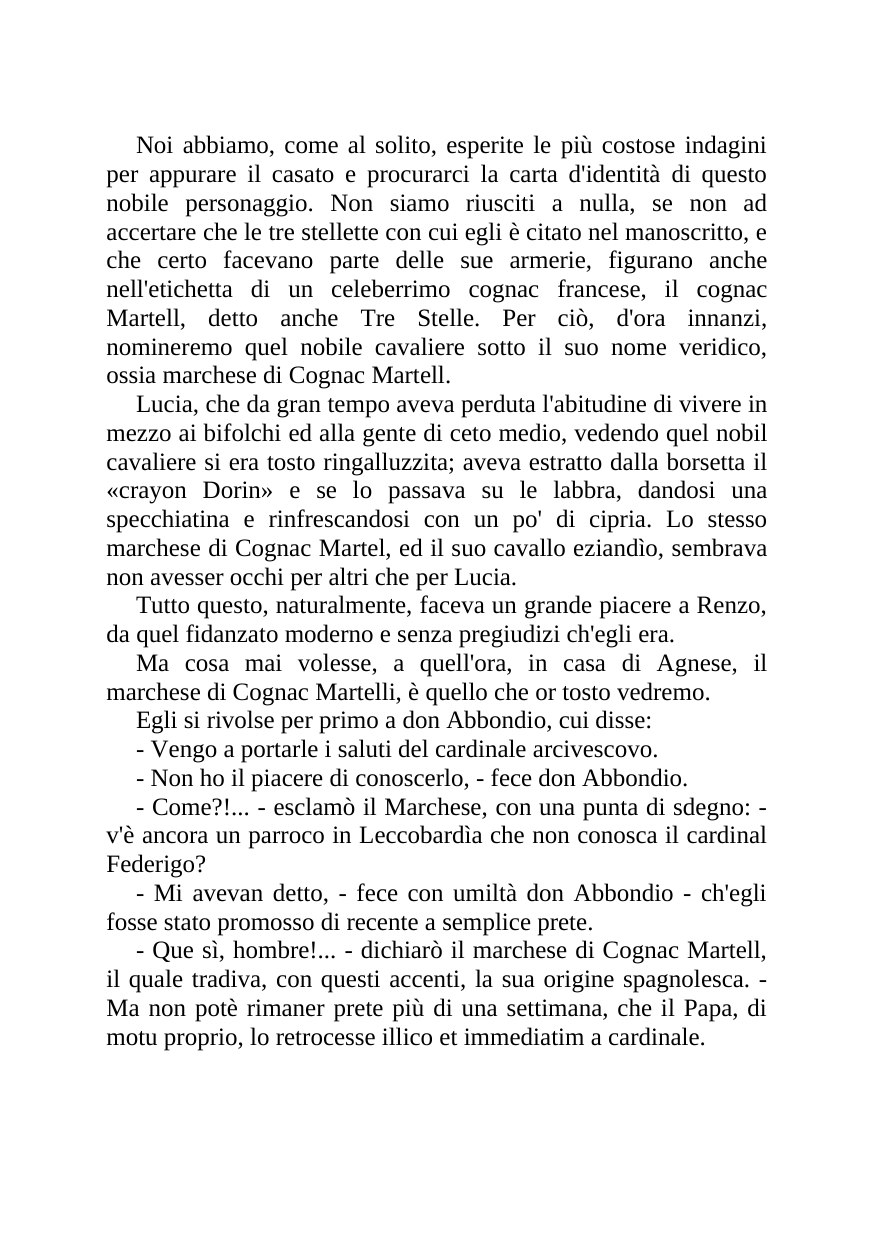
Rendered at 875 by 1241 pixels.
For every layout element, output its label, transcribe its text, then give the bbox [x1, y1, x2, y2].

text Noi abbiamo, come al solito, esperite le più costose indagini per appurare il casato e procurarci la carta d'identità di questo nobile personaggio. Non siamo riusciti a nulla, se non ad accertare che le tre stellette con cui egli è citato nel manoscritto, e che certo facevano parte delle sue armerie, figurano anche nell'etichetta di un celeberrimo cognac francese, il cognac Martell, detto anche Tre Stelle. Per ciò, d'ora innanzi, nomineremo quel nobile cavaliere sotto il suo nome veridico, ossia marchese di Cognac Martell. [106, 130, 768, 389]
text Tutto questo, naturalmente, faceva un grande piacere a Renzo, da quel fidanzato moderno e senza pregiudizi ch'egli era. [106, 590, 768, 648]
text - Mi avevan detto, - fece con umiltà don Abbondio - ch'egli fosse stato promosso di recente a semplice prete. [106, 878, 768, 935]
text Ma cosa mai volesse, a quell'ora, in casa di Agnese, il marchese di Cognac Martelli, è quello che or tosto vedremo. [106, 648, 768, 705]
text - Come?!... - esclamò il Marchese, con una punta di sdegno: - v'è ancora un parroco in Leccobardìa che non conosca il cardinal Federigo? [106, 792, 768, 878]
text - Vengo a portarle i saluti del cardinale arcivescovo. [106, 734, 768, 763]
text - Non ho il piacere di conoscerlo, - fece don Abbondio. [106, 763, 768, 792]
text Lucia, che da gran tempo aveva perduta l'abitudine di vivere in mezzo ai bifolchi ed alla gente di ceto medio, vedendo quel nobil cavaliere si era tosto ringalluzzita; aveva estratto dalla borsetta il «crayon Dorin» e se lo passava su le labbra, dandosi una specchiatina e rinfrescandosi con un po' di cipria. Lo stesso marchese di Cognac Martel, ed il suo cavallo eziandìo, sembrava non avesser occhi per altri che per Lucia. [106, 389, 768, 590]
text - Que sì, hombre!... - dichiarò il marchese di Cognac Martell, il quale tradiva, con questi accenti, la sua origine spagnolesca. - Ma non potè rimaner prete più di una settimana, che il Papa, di motu proprio, lo retrocesse illico et immediatim a cardinale. [106, 935, 768, 1050]
text Egli si rivolse per primo a don Abbondio, cui disse: [106, 705, 768, 734]
